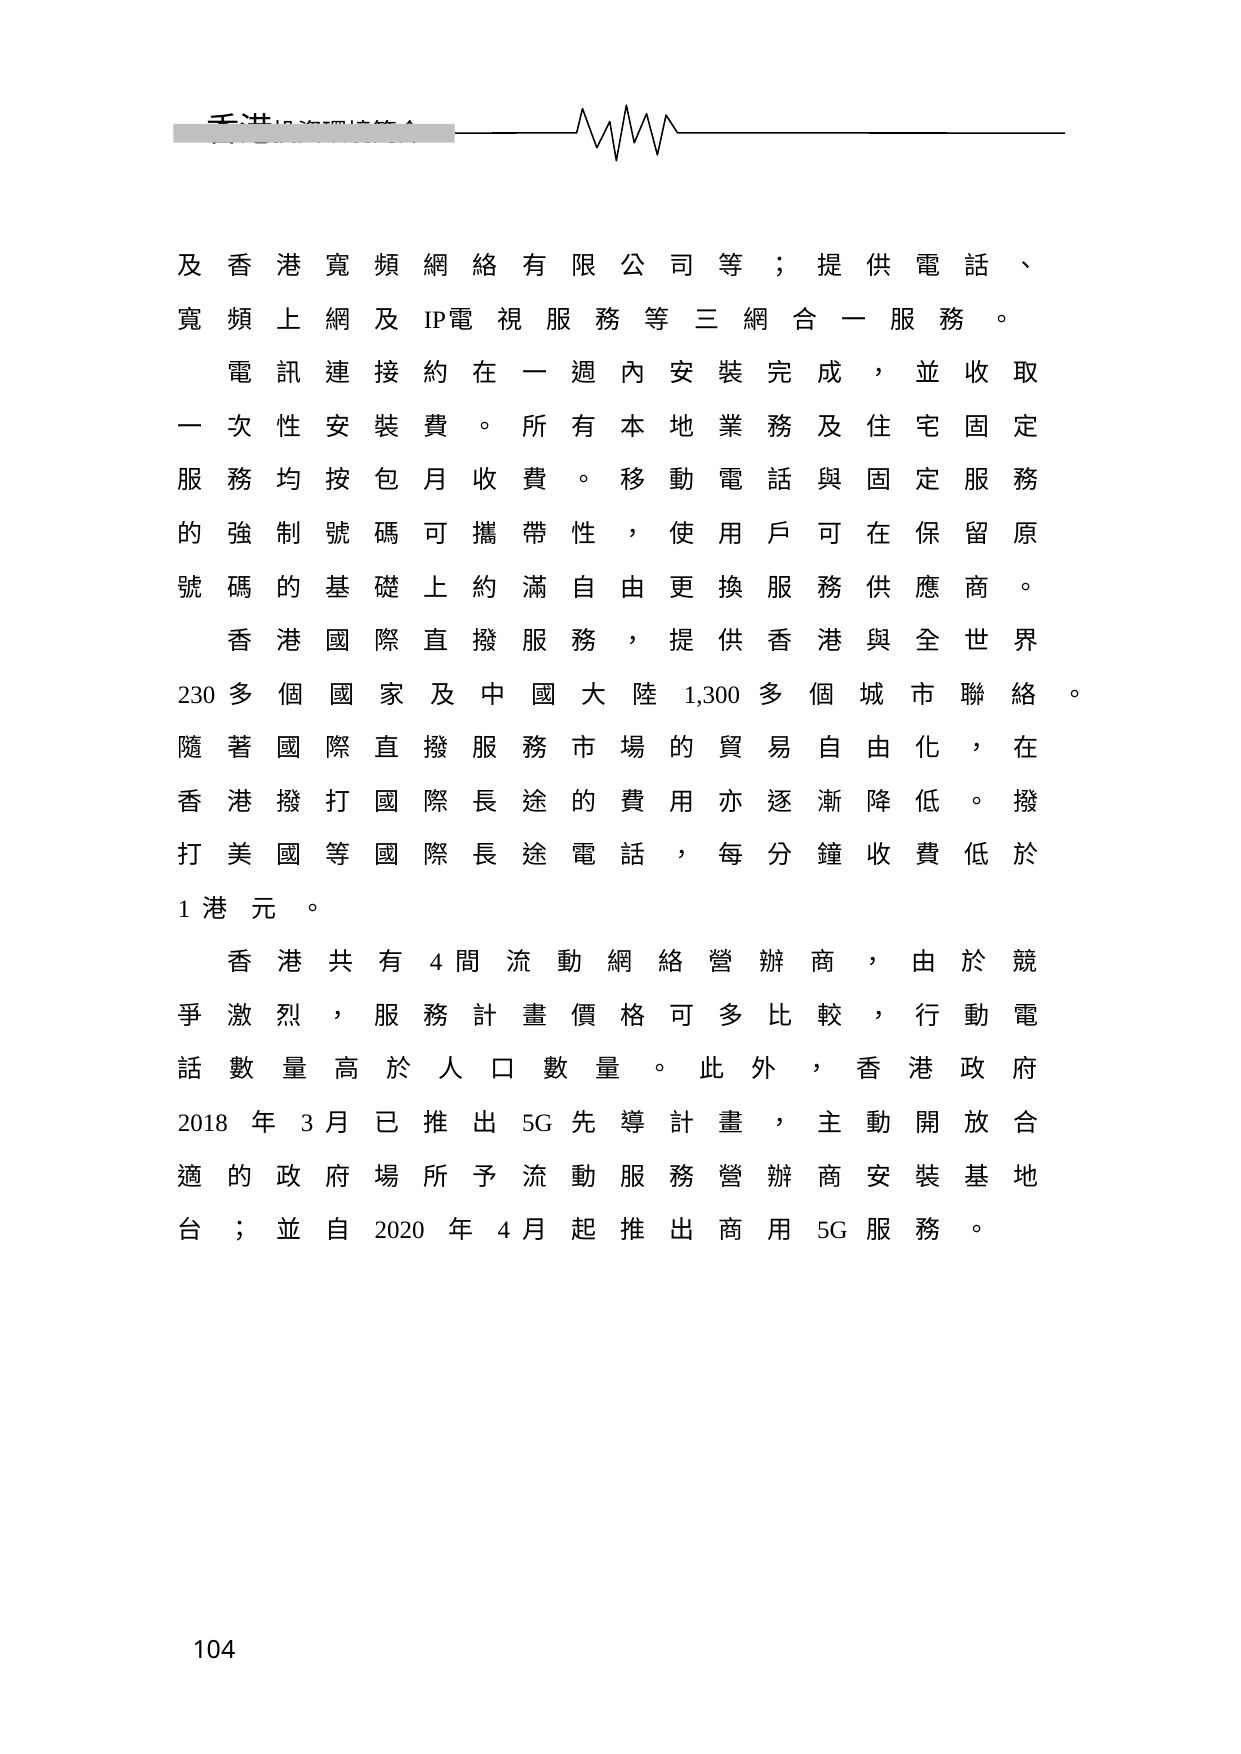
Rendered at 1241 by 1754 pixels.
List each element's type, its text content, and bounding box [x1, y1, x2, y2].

text 香港國際直撥服務，提供香港與全世界230多個國家及中國大陸1,300多個城市聯絡。隨著國際直撥服務市場的貿易自由化，在香港撥打國際長途的費用亦逐漸降低。撥打美國等國際長途電話，每分鐘收費低於1港元。 [178, 612, 1063, 933]
text 及香港寬頻網絡有限公司等；提供電話、寬頻上網及IP電視服務等三網合一服務。 [178, 237, 1063, 344]
text 香港共有4間流動網絡營辦商，由於競爭激烈，服務計畫價格可多比較，行動電話數量高於人口數量。此外，香港政府2018年3月已推出5G先導計畫，主動開放合適的政府場所予流動服務營辦商安裝基地台；並自2020年4月起推出商用5G服務。 [178, 933, 1063, 1254]
text 電訊連接約在一週內安裝完成，並收取一次性安裝費。所有本地業務及住宅固定服務均按包月收費。移動電話與固定服務的強制號碼可攜帶性，使用戶可在保留原號碼的基礎上約滿自由更換服務供應商。 [178, 344, 1063, 612]
